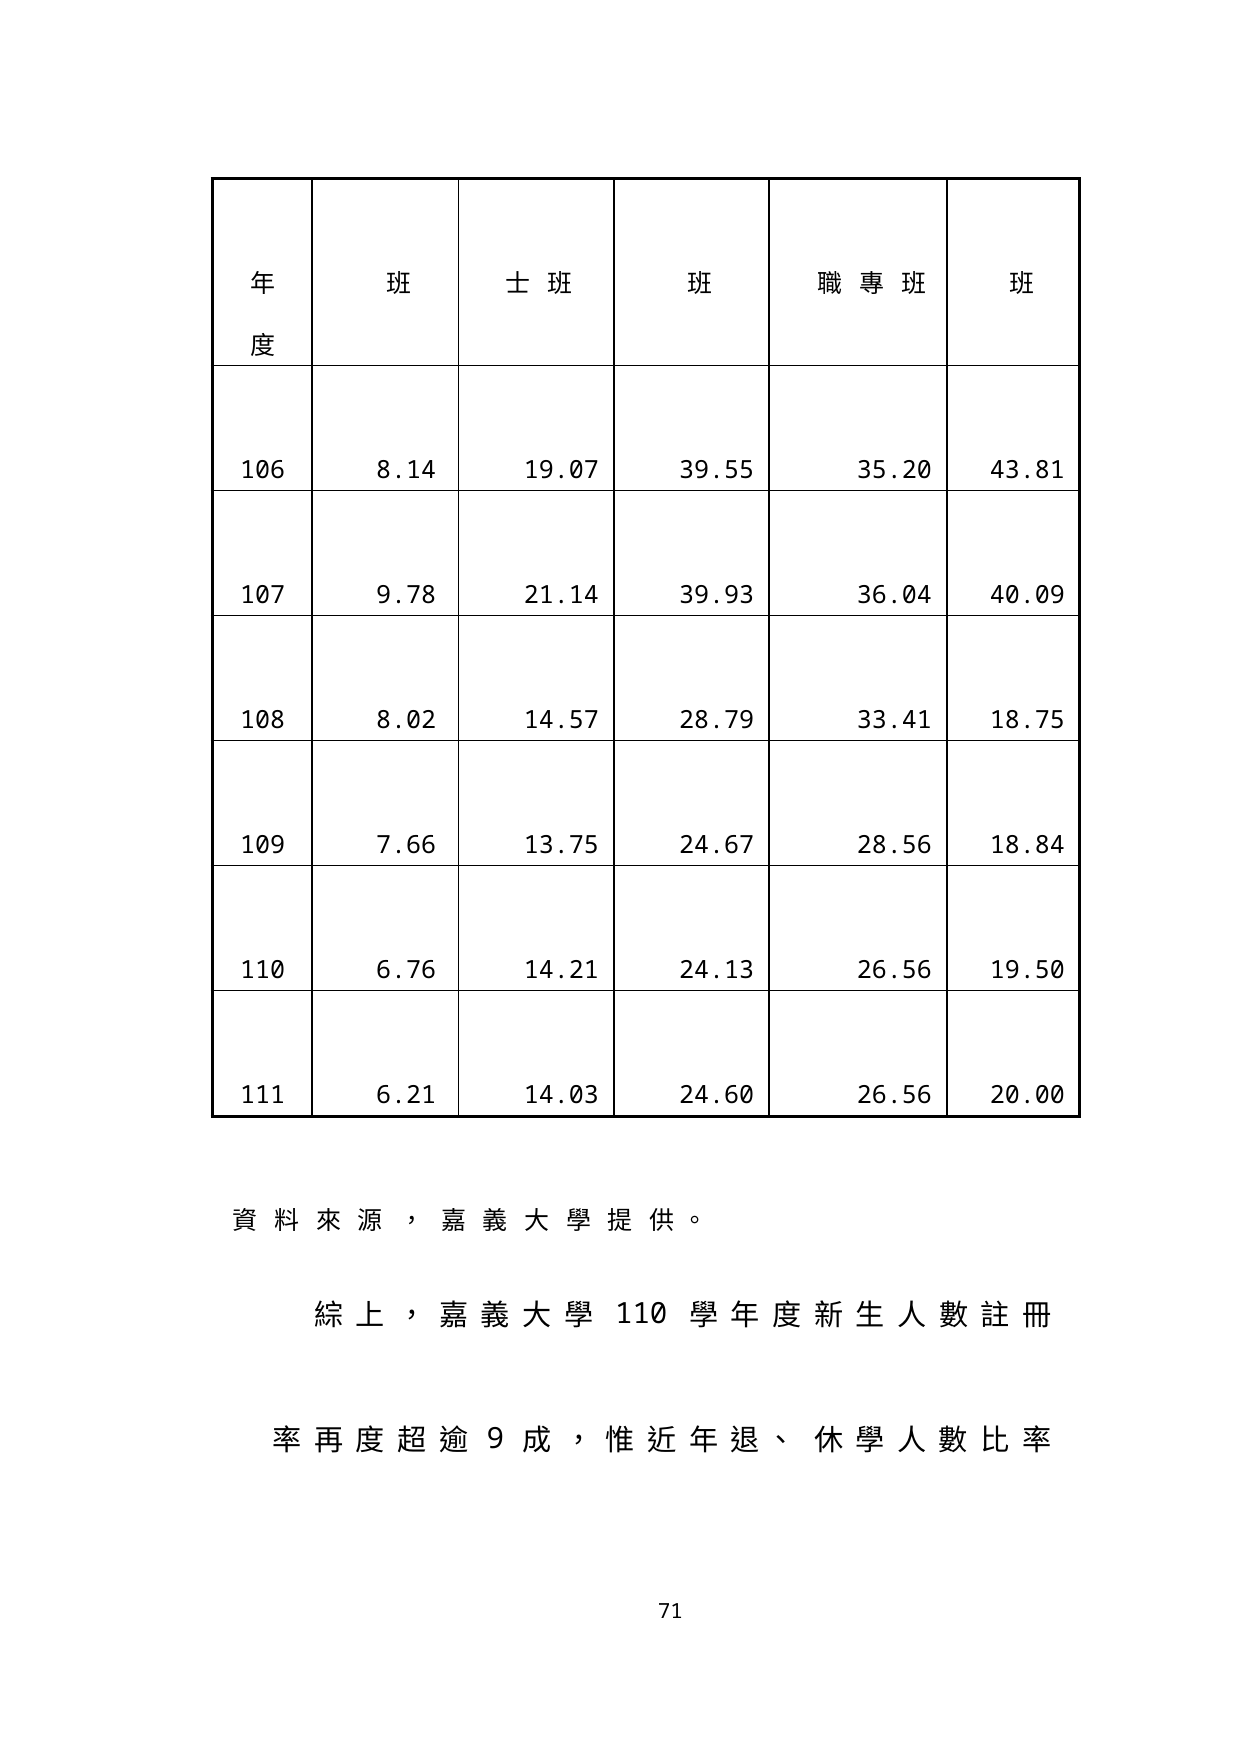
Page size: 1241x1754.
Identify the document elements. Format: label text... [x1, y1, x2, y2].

table_cell 33.41 [770, 616, 946, 740]
table_cell 26.56 [770, 866, 946, 990]
text 綜上，嘉義大學110學年度新生人數註冊率再度超逾9成，惟近年退、休學人數比率 [242, 1240, 1058, 1490]
table_cell 21.14 [459, 491, 613, 615]
table_header 班 [313, 180, 458, 365]
table_header 班 [615, 180, 768, 365]
table_cell 107 [214, 491, 311, 615]
table_cell 43.81 [948, 366, 1078, 490]
table_cell 40.09 [948, 491, 1078, 615]
table_cell 106 [214, 366, 311, 490]
table_cell 6.21 [313, 991, 458, 1115]
table_cell 26.56 [770, 991, 946, 1115]
table_cell 8.14 [313, 366, 458, 490]
table_cell 7.66 [313, 741, 458, 865]
table_header 職專班 [770, 180, 946, 365]
table_cell 14.57 [459, 616, 613, 740]
table_cell 6.76 [313, 866, 458, 990]
table_cell 35.20 [770, 366, 946, 490]
text 資料來源，嘉義大學提供。 [197, 1177, 1058, 1240]
table_cell 108 [214, 616, 311, 740]
table_cell 39.93 [615, 491, 768, 615]
table_cell 9.78 [313, 491, 458, 615]
table_cell 24.13 [615, 866, 768, 990]
table_cell 110 [214, 866, 311, 990]
table_cell 28.56 [770, 741, 946, 865]
table_cell 28.79 [615, 616, 768, 740]
table_cell 19.07 [459, 366, 613, 490]
table_header 班 [948, 180, 1078, 365]
table_cell 24.67 [615, 741, 768, 865]
table_cell 24.60 [615, 991, 768, 1115]
table_cell 109 [214, 741, 311, 865]
table_cell 111 [214, 991, 311, 1115]
table_cell 18.75 [948, 616, 1078, 740]
table_header 士班 [459, 180, 613, 365]
table_cell 14.21 [459, 866, 613, 990]
table_cell 36.04 [770, 491, 946, 615]
table_header 年度 [214, 180, 311, 365]
table_cell 18.84 [948, 741, 1078, 865]
table_cell 14.03 [459, 991, 613, 1115]
table_cell 20.00 [948, 991, 1078, 1115]
table_cell 8.02 [313, 616, 458, 740]
table_cell 19.50 [948, 866, 1078, 990]
table_cell 13.75 [459, 741, 613, 865]
table_cell 39.55 [615, 366, 768, 490]
